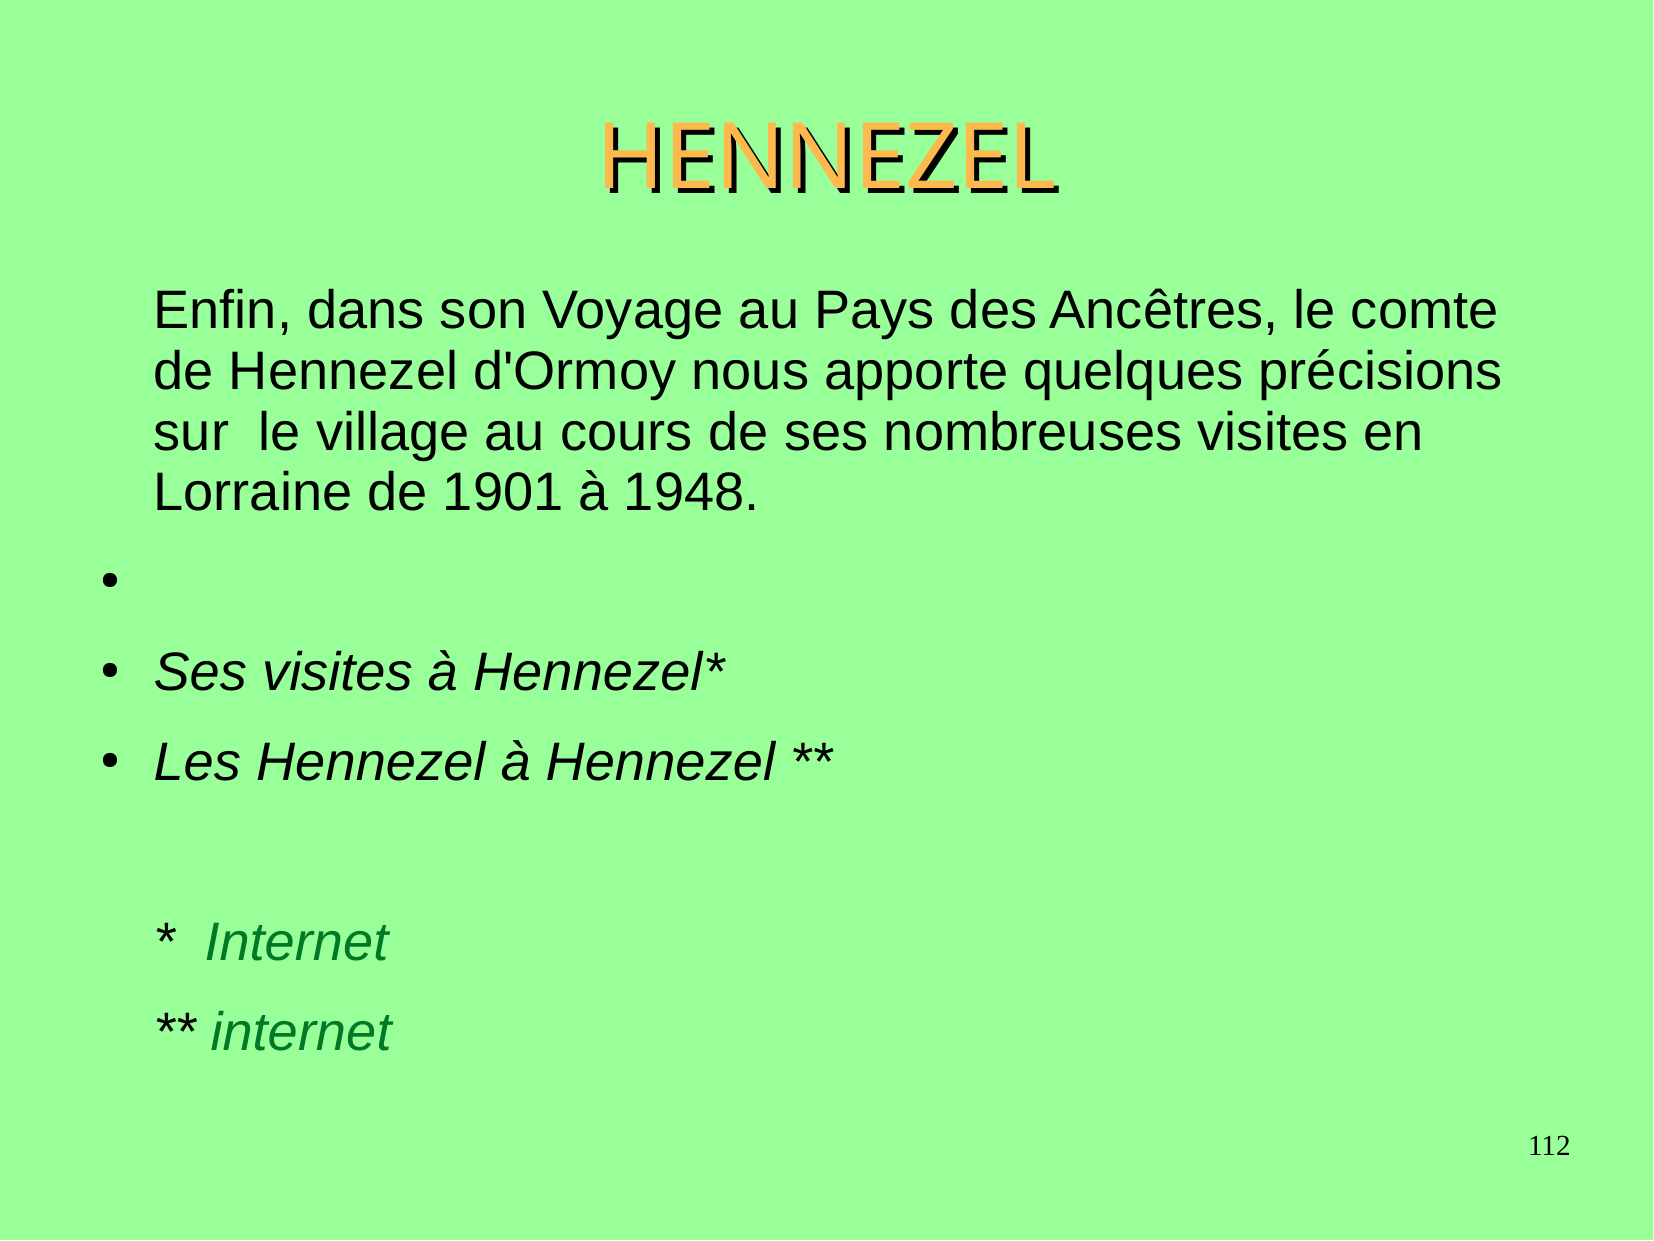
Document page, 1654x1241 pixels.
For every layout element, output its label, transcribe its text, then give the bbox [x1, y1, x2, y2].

list Enfin, dans son Voyage au Pays des Ancêtres, le comte de Hennezel d'Ormoy nous apporte quelques précisions sur le village au cours de ses nombreuses visites en Lorraine de 1901 à 1948. Ses visites à Hennezel* Les Hennezel à Hennezel ** * Internet ** internet [82, 279, 1571, 1099]
title HENNEZEL [82, 49, 1571, 257]
